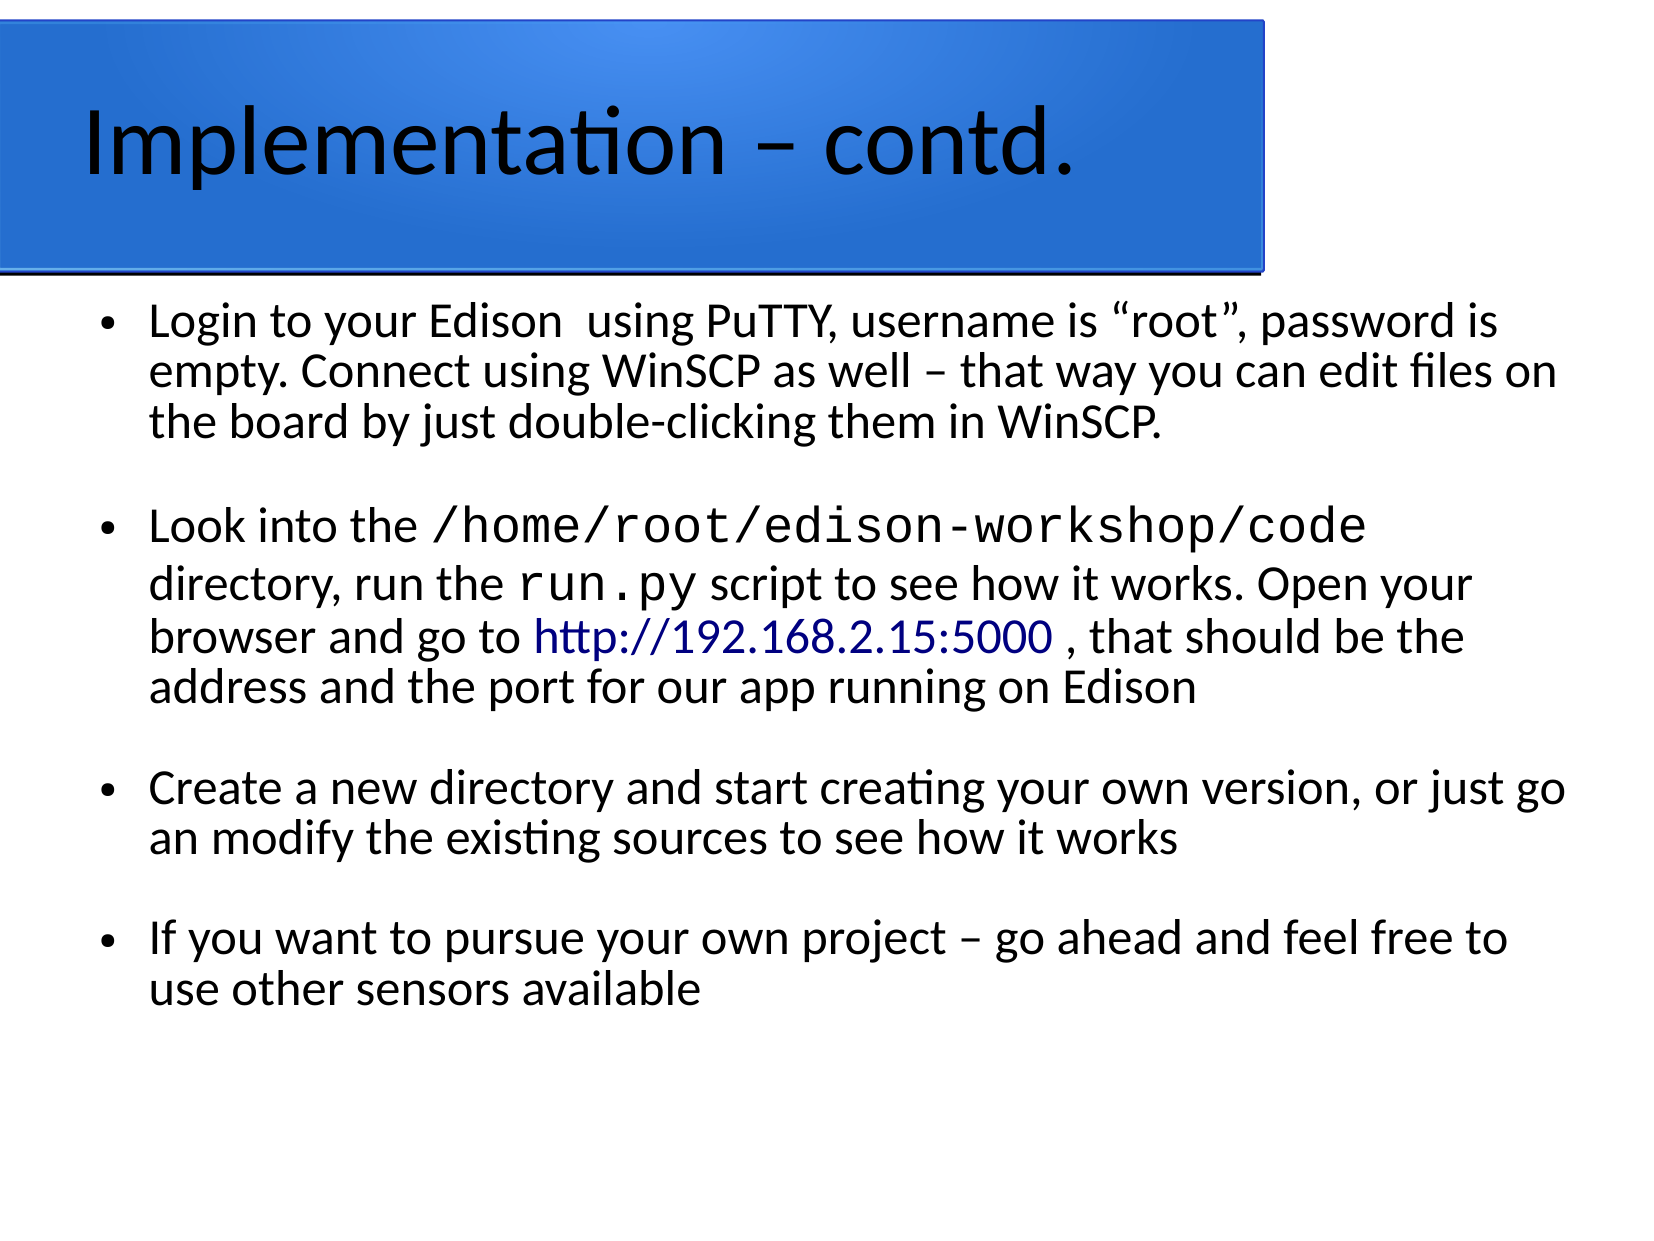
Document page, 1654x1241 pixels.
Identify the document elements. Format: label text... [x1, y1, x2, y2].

title Implementation – contd. [82, 47, 1235, 252]
list Login to your Edison using PuTTY, username is “root”, password is empty. Connect using WinSCP as well – that way you can edit files on the board by just double-clicking them in WinSCP. Look into the /home/root/edison-workshop/code directory, run the run.py script to see how it works. Open your browser and go to http://192.168.2.15:5000 , that should be the address and the port for our app running on Edison Create a new directory and start creating your own version, or just go an modify the existing sources to see how it works If you want to pursue your own project – go ahead and feel free to use other sensors available [82, 299, 1571, 1019]
